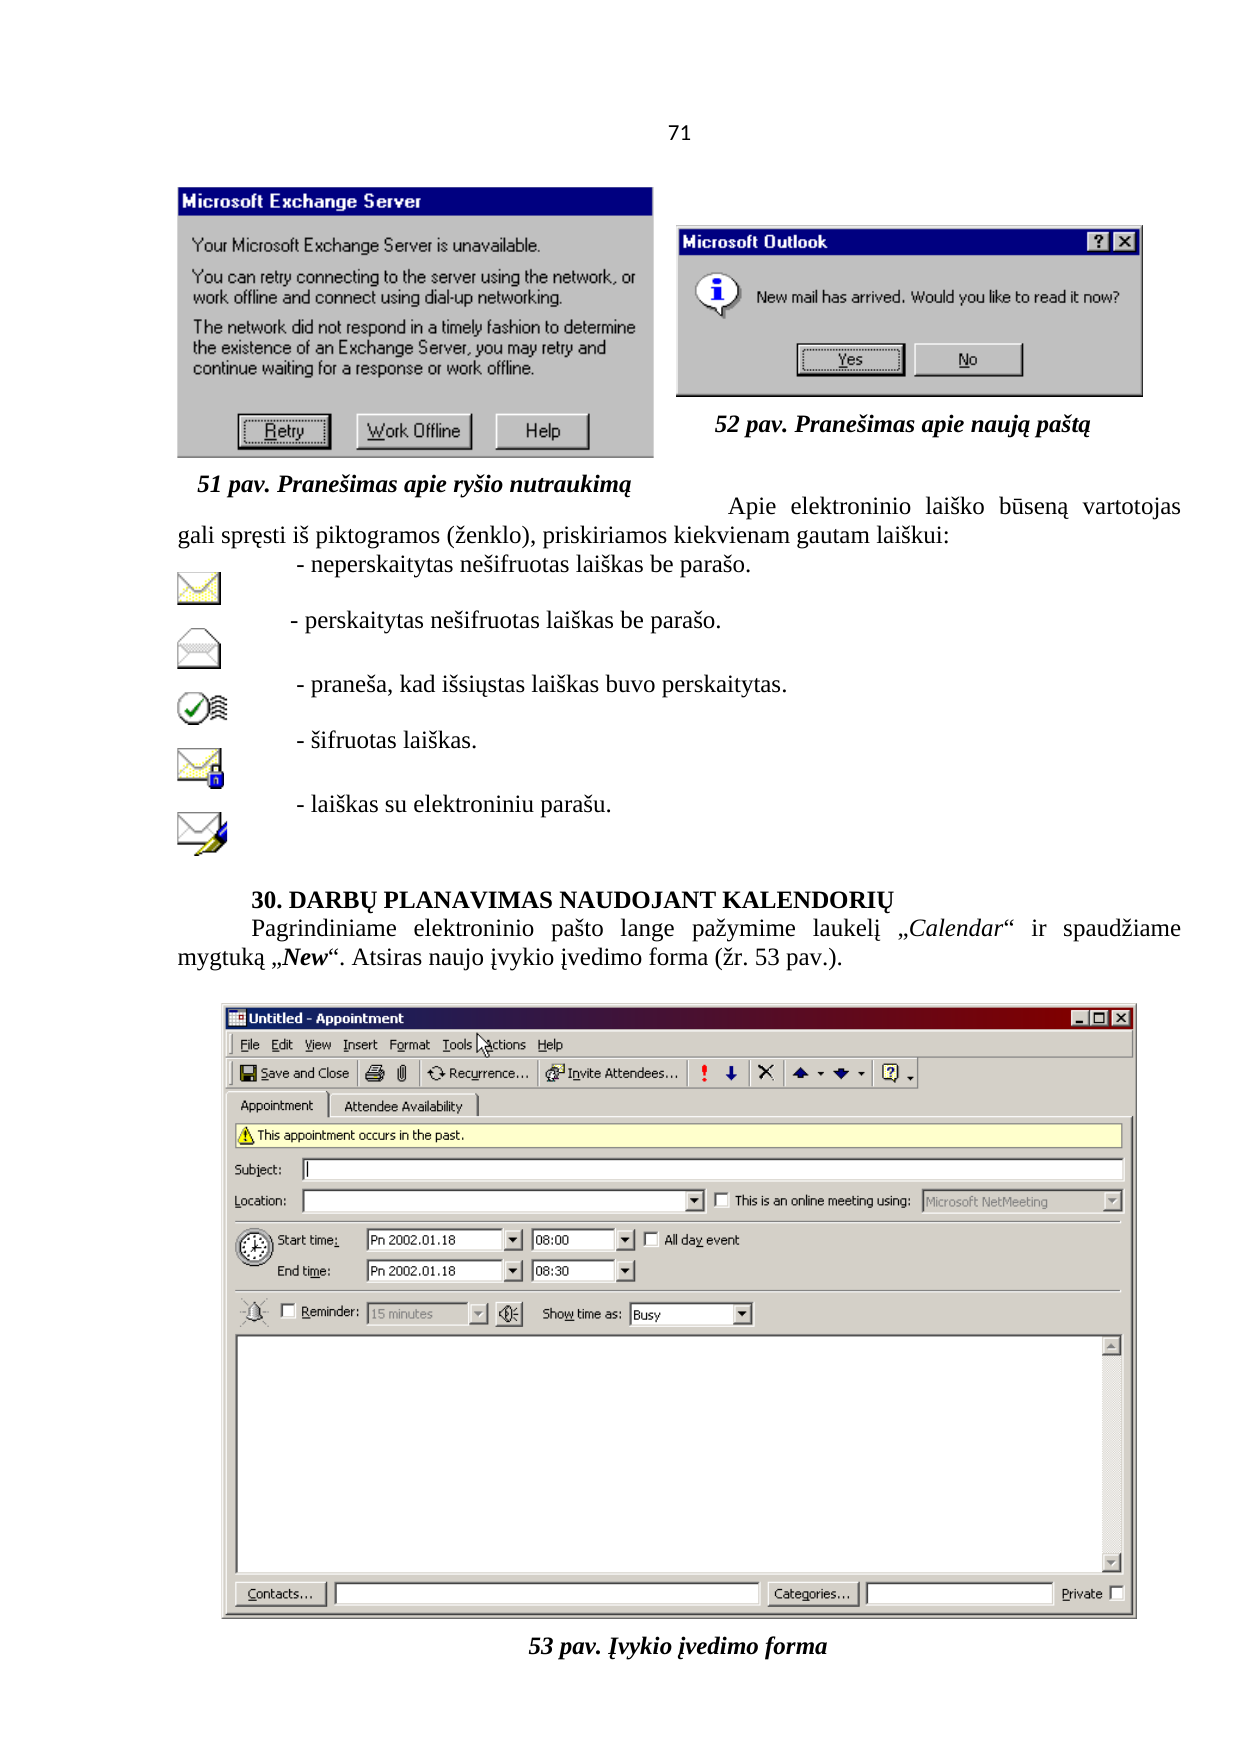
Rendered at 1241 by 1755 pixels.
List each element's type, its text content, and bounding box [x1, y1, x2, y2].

text Apie elektroninio laiško būseną vartotojas gali spręsti iš piktogramos (ženklo), priskiriamos kiekvienam gautam laiškui: [177, 204, 1181, 549]
text 52 pav. Pranešimas apie naują paštą [665, 409, 1143, 438]
text [177, 1003, 1181, 1631]
text [177, 1660, 1181, 1684]
text - perskaitytas nešifruotas laiškas be parašo. [177, 605, 1181, 669]
text 53 pav. Įvykio įvedimo forma [177, 1631, 1181, 1660]
text - praneša, kad išsiųstas laiškas buvo perskaitytas. [177, 669, 1181, 725]
text - šifruotas laiškas. [177, 725, 1181, 789]
text 51 pav. Pranešimas apie ryšio nutraukimą [177, 469, 654, 498]
text 30. DARBŲ PLANAVIMAS NAUDOJANT KALENDORIŲ [177, 885, 1181, 913]
text - neperskaitytas nešifruotas laiškas be parašo. [177, 549, 1181, 605]
text Pagrindiniame elektroninio pašto lange pažymime laukelį „Calendar“ ir spaudžiame mygtuką „New“. Atsiras naujo įvykio įvedimo forma (žr. 53 pav.). [177, 913, 1181, 971]
text - laiškas su elektroniniu parašu. [177, 789, 1181, 856]
